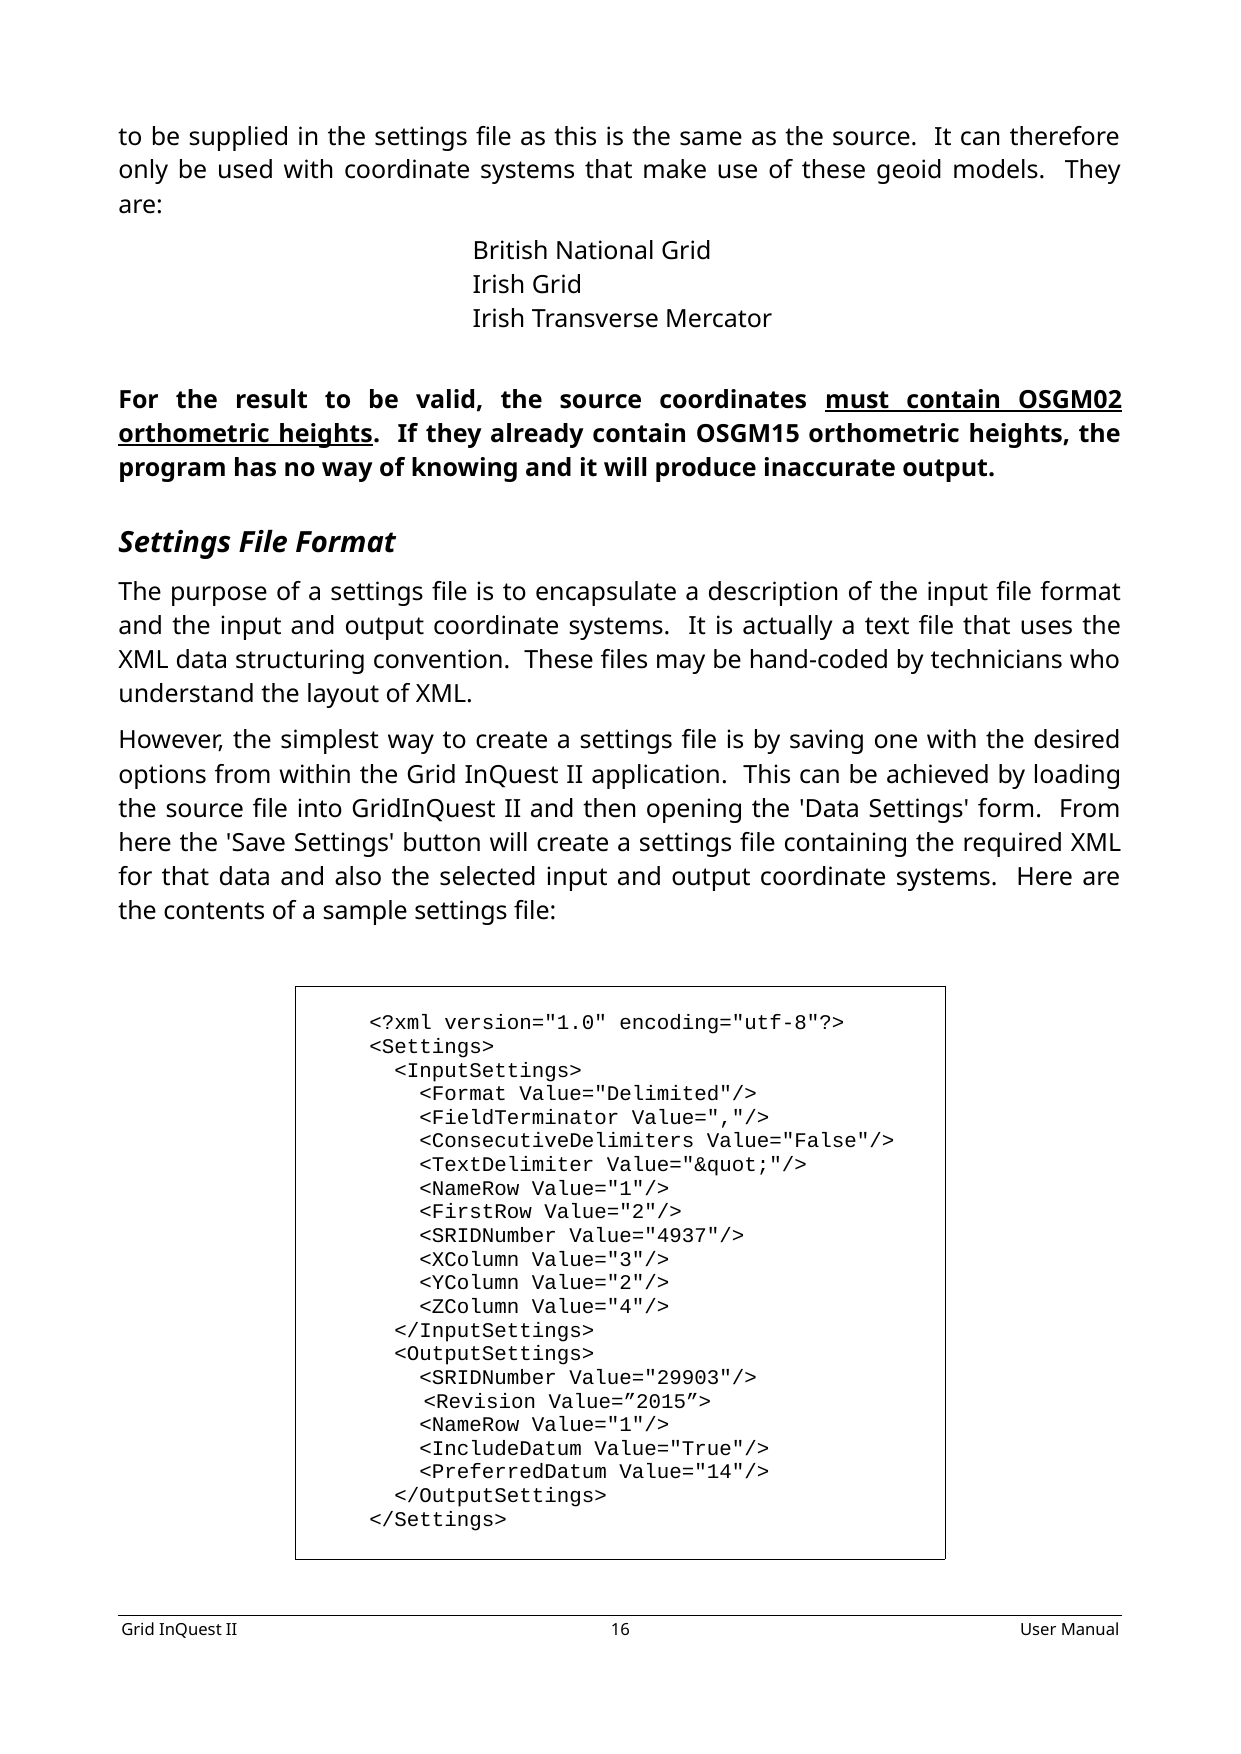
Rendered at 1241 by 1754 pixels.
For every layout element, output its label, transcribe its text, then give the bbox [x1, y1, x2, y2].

text <IncludeDatum Value="True"/> [296, 1435, 945, 1458]
text <ZColumn Value="4"/> [296, 1293, 945, 1317]
text <SRIDNumber Value="29903"/> [296, 1364, 945, 1388]
subtitle Settings File Format [118, 521, 1122, 561]
text <NameRow Value="1"/> [296, 1175, 945, 1198]
text <Format Value="Delimited"/> [296, 1080, 945, 1104]
text <TextDelimiter Value="&quot;"/> [296, 1151, 945, 1175]
text <NameRow Value="1"/> [296, 1411, 945, 1435]
text <InputSettings> [296, 1057, 945, 1080]
text <FirstRow Value="2"/> [296, 1198, 945, 1222]
text <Revision Value=”2015”> [296, 1388, 945, 1411]
text However, the simplest way to create a settings file is by saving one with the desired options from within the Grid InQuest II application. This can be achieved by loading the source file into GridInQuest II and then opening the 'Data Settings' form. From here the 'Save Settings' button will create a settings file containing the required XML for that data and also the selected input and output coordinate systems. Here are the contents of a sample settings file: [118, 722, 1122, 927]
text <OutputSettings> [296, 1340, 945, 1364]
text <ConsecutiveDelimiters Value="False"/> [296, 1127, 945, 1151]
text <?xml version="1.0" encoding="utf-8"?> [296, 1009, 945, 1033]
text <SRIDNumber Value="4937"/> [296, 1222, 945, 1246]
text Irish Grid [472, 267, 1122, 301]
text The purpose of a settings file is to encapsulate a description of the input file format and the input and output coordinate systems. It is actually a text file that uses the XML data structuring convention. These files may be hand-coded by technicians who understand the layout of XML. [118, 573, 1122, 710]
text <FieldTerminator Value=","/> [296, 1104, 945, 1127]
text </Settings> [296, 1506, 945, 1532]
text <XColumn Value="3"/> [296, 1246, 945, 1269]
text </OutputSettings> [296, 1482, 945, 1506]
text </InputSettings> [296, 1317, 945, 1340]
text Irish Transverse Mercator [472, 301, 1122, 335]
text For the result to be valid, the source coordinates must contain OSGM02 orthometric heights. If they already contain OSGM15 orthometric heights, the program has no way of knowing and it will produce inaccurate output. [118, 382, 1122, 484]
text to be supplied in the settings file as this is the same as the source. It can therefore only be used with coordinate systems that make use of these geoid models. They are: [118, 118, 1122, 220]
text British National Grid [472, 233, 1122, 267]
text <PreferredDatum Value="14"/> [296, 1458, 945, 1482]
text <YColumn Value="2"/> [296, 1269, 945, 1293]
text <Settings> [296, 1033, 945, 1057]
